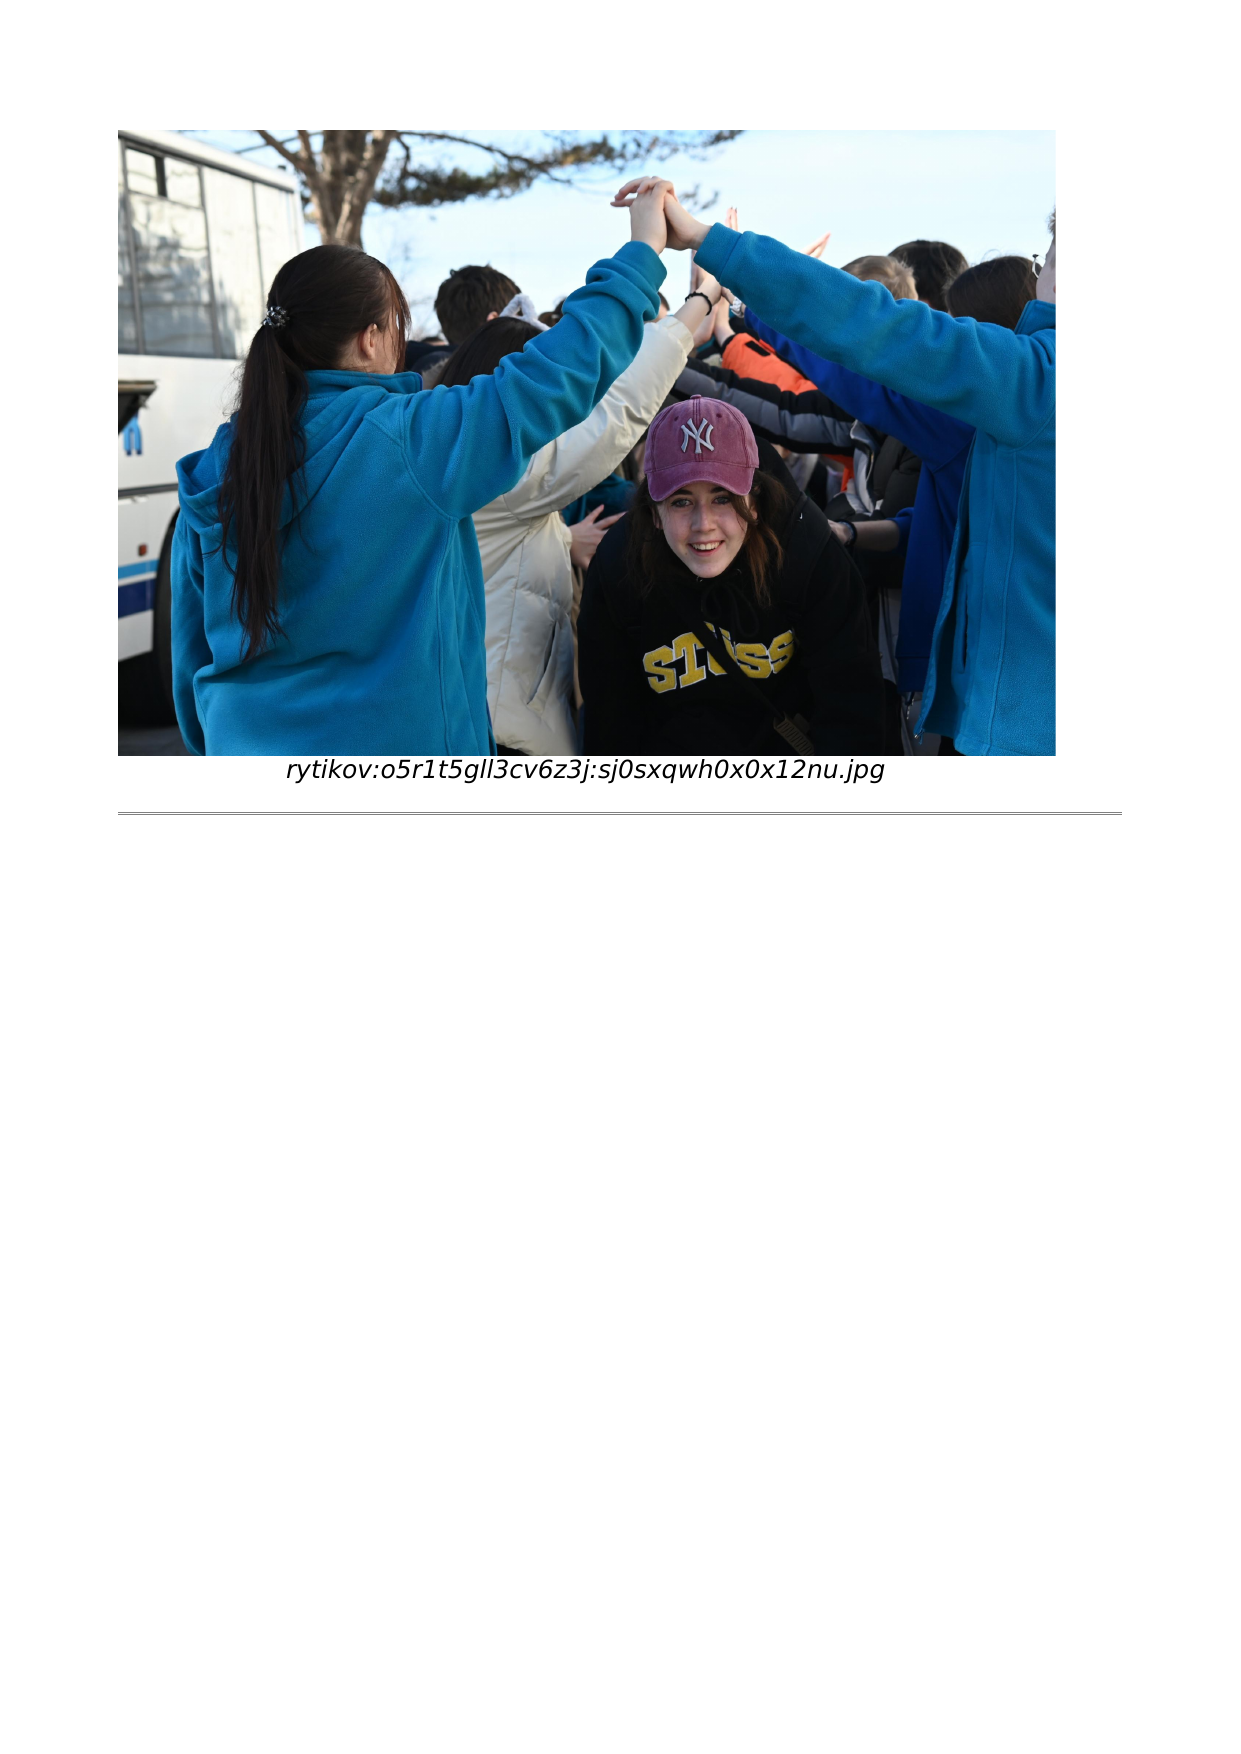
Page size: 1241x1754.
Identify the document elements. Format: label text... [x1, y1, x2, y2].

picture [541, 410, 546, 420]
picture [435, 577, 440, 589]
picture [437, 659, 442, 673]
picture [304, 501, 433, 649]
picture [457, 536, 462, 554]
picture [440, 686, 444, 704]
picture [583, 366, 592, 374]
text rytikov:o5r1t5gll3cv6z3j:sj0sxqwh0x0x12nu.jpg [118, 756, 1056, 785]
picture [242, 668, 301, 686]
picture [118, 130, 1056, 756]
picture [485, 726, 494, 756]
picture [472, 728, 476, 742]
picture [461, 609, 465, 619]
picture [180, 524, 461, 756]
picture [457, 730, 463, 739]
